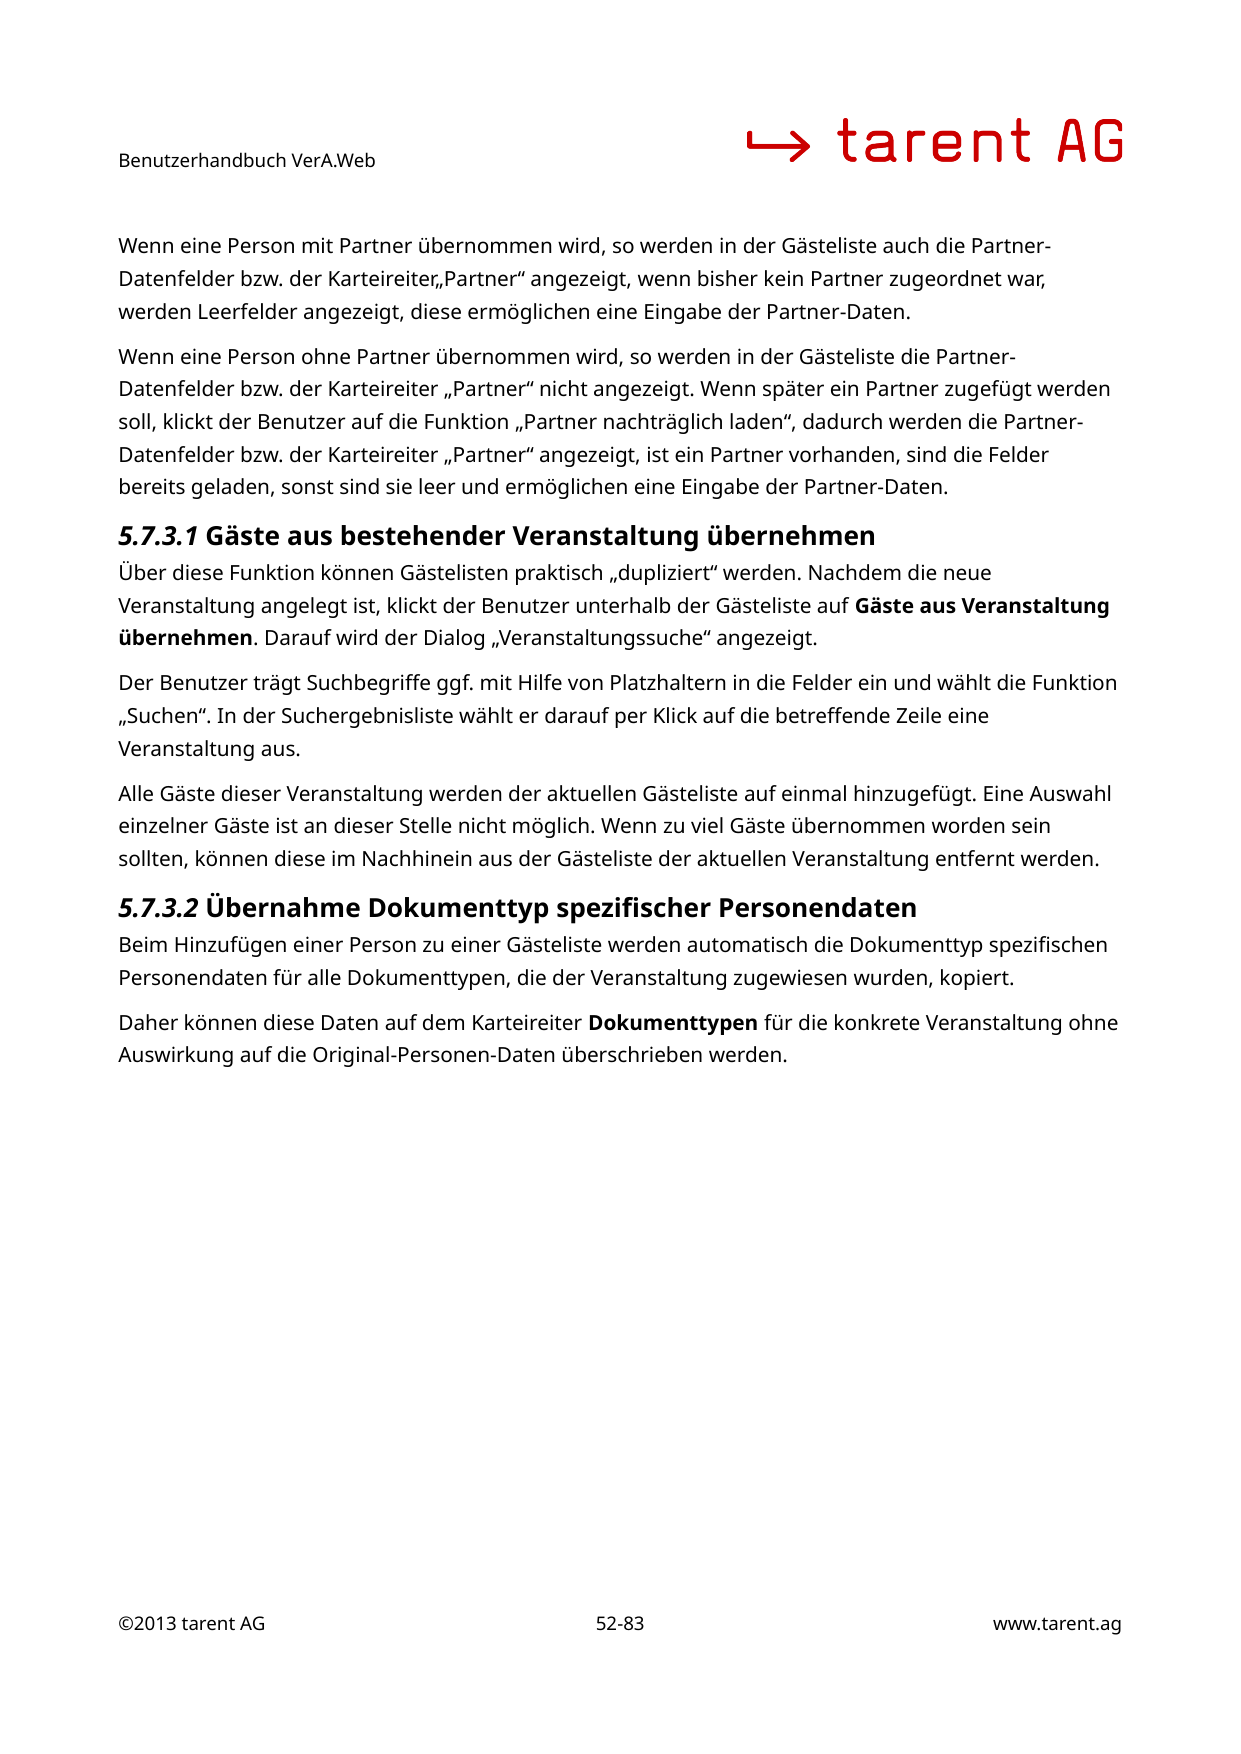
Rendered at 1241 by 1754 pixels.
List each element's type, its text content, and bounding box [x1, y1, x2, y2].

text Wenn eine Person ohne Partner übernommen wird, so werden in der Gästeliste die Partner-Datenfelder bzw. der Karteireiter „Partner“ nicht angezeigt. Wenn später ein Partner zugefügt werden soll, klickt der Benutzer auf die Funktion „Partner nachträglich laden“, dadurch werden die Partner-Datenfelder bzw. der Karteireiter „Partner“ angezeigt, ist ein Partner vorhanden, sind die Felder bereits geladen, sonst sind sie leer und ermöglichen eine Eingabe der Partner-Daten. [118, 342, 1122, 501]
text Über diese Funktion können Gästelisten praktisch „dupliziert“ werden. Nachdem die neue Veranstaltung angelegt ist, klickt der Benutzer unterhalb der Gästeliste auf Gäste aus Veranstaltung übernehmen. Darauf wird der Dialog „Veranstaltungssuche“ angezeigt. [118, 558, 1122, 652]
picture [747, 118, 1123, 162]
text Alle Gäste dieser Veranstaltung werden der aktuellen Gästeliste auf einmal hinzugefügt. Eine Auswahl einzelner Gäste ist an dieser Stelle nicht möglich. Wenn zu viel Gäste übernommen worden sein sollten, können diese im Nachhinein aus der Gästeliste der aktuellen Veranstaltung entfernt werden. [118, 779, 1122, 872]
subtitle Gäste aus bestehender Veranstaltung übernehmen [118, 517, 1122, 553]
text Wenn eine Person mit Partner übernommen wird, so werden in der Gästeliste auch die Partner-Datenfelder bzw. der Karteireiter„Partner“ angezeigt, wenn bisher kein Partner zugeordnet war, werden Leerfelder angezeigt, diese ermöglichen eine Eingabe der Partner-Daten. [118, 232, 1122, 325]
text Der Benutzer trägt Suchbegriffe ggf. mit Hilfe von Platzhaltern in die Felder ein und wählt die Funktion „Suchen“. In der Suchergebnisliste wählt er darauf per Klick auf die betreffende Zeile eine Veranstaltung aus. [118, 668, 1122, 762]
text Daher können diese Daten auf dem Karteireiter Dokumenttypen für die konkrete Veranstaltung ohne Auswirkung auf die Original-Personen-Daten überschrieben werden. [118, 1008, 1122, 1069]
subtitle Übernahme Dokumenttyp spezifischer Personendaten [118, 889, 1122, 925]
text Beim Hinzufügen einer Person zu einer Gästeliste werden automatisch die Dokumenttyp spezifischen Personendaten für alle Dokumenttypen, die der Veranstaltung zugewiesen wurden, kopiert. [118, 930, 1122, 991]
